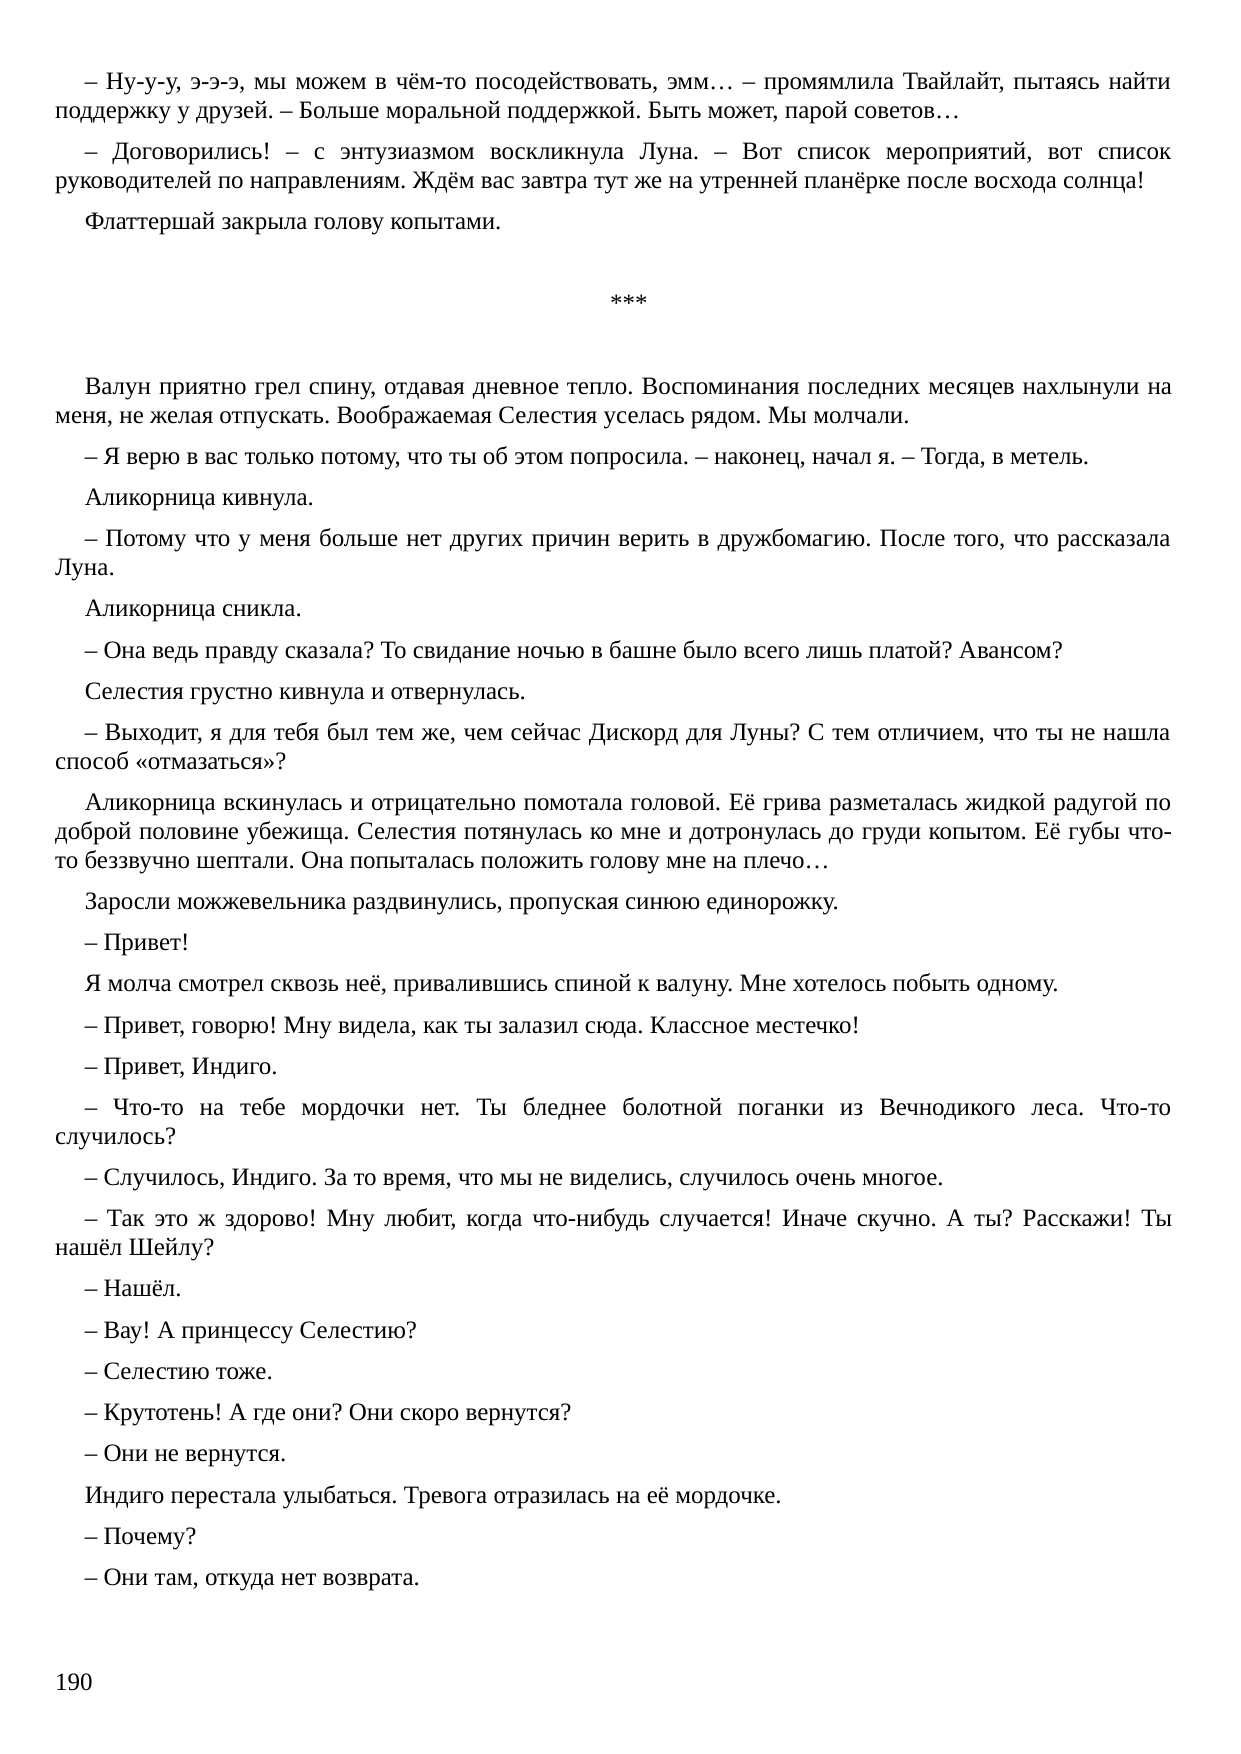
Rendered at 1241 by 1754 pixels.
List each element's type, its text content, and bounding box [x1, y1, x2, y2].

text – Договорились! – с энтузиазмом воскликнула Луна. – Вот список мероприятий, вот список руководителей по направлениям. Ждём вас завтра тут же на утренней планёрке после восхода солнца! [55, 136, 1173, 193]
text – Они там, откуда нет возврата. [55, 1562, 1173, 1591]
text – Ну-у-у, э-э-э, мы можем в чём-то посодействовать, эмм… – промямлила Твайлайт, пытаясь найти поддержку у друзей. – Больше моральной поддержкой. Быть может, парой советов… [55, 66, 1173, 123]
text Аликорница вскинулась и отрицательно помотала головой. Её грива разметалась жидкой радугой по доброй половине убежища. Селестия потянулась ко мне и дотронулась до груди копытом. Её губы что-то беззвучно шептали. Она попыталась положить голову мне на плечо… [55, 787, 1173, 873]
text – Нашёл. [55, 1273, 1173, 1302]
text – Выходит, я для тебя был тем же, чем сейчас Дискорд для Луны? С тем отличием, что ты не нашла способ «отмазаться»? [55, 717, 1173, 775]
text – Привет! [55, 927, 1173, 956]
text – Она ведь правду сказала? То свидание ночью в башне было всего лишь платой? Авансом? [55, 635, 1173, 663]
text – Так это ж здорово! Мну любит, когда что-нибудь случается! Иначе скучно. А ты? Расскажи! Ты нашёл Шейлу? [55, 1203, 1173, 1261]
text – Привет, говорю! Мну видела, как ты залазил сюда. Классное местечко! [55, 1010, 1173, 1038]
text Селестия грустно кивнула и отвернулась. [55, 676, 1173, 705]
text – Привет, Индиго. [55, 1051, 1173, 1080]
text – Я верю в вас только потому, что ты об этом попросила. – наконец, начал я. – Тогда, в метель. [55, 441, 1173, 470]
text Заросли можжевельника раздвинулись, пропуская синюю единорожку. [55, 886, 1173, 915]
text – Они не вернутся. [55, 1438, 1173, 1467]
text Аликорница сникла. [55, 593, 1173, 622]
text – Случилось, Индиго. За то время, что мы не виделись, случилось очень многое. [55, 1162, 1173, 1191]
text Я молча смотрел сквозь неё, привалившись спиной к валуну. Мне хотелось побыть одному. [55, 968, 1173, 997]
text – Что-то на тебе мордочки нет. Ты бледнее болотной поганки из Вечнодикого леса. Что-то случилось? [55, 1092, 1173, 1150]
text – Вау! А принцессу Селестию? [55, 1315, 1173, 1343]
text Индиго перестала улыбаться. Тревога отразилась на её мордочке. [55, 1480, 1173, 1508]
text – Селестию тоже. [55, 1356, 1173, 1385]
text *** [55, 288, 1173, 317]
text – Крутотень! А где они? Они скоро вернутся? [55, 1397, 1173, 1426]
text Валун приятно грел спину, отдавая дневное тепло. Воспоминания последних месяцев нахлынули на меня, не желая отпускать. Воображаемая Селестия уселась рядом. Мы молчали. [55, 371, 1173, 428]
text Аликорница кивнула. [55, 482, 1173, 511]
text – Почему? [55, 1521, 1173, 1550]
text – Потому что у меня больше нет других причин верить в дружбомагию. После того, что рассказала Луна. [55, 523, 1173, 581]
text Флаттершай закрыла голову копытами. [55, 206, 1173, 235]
